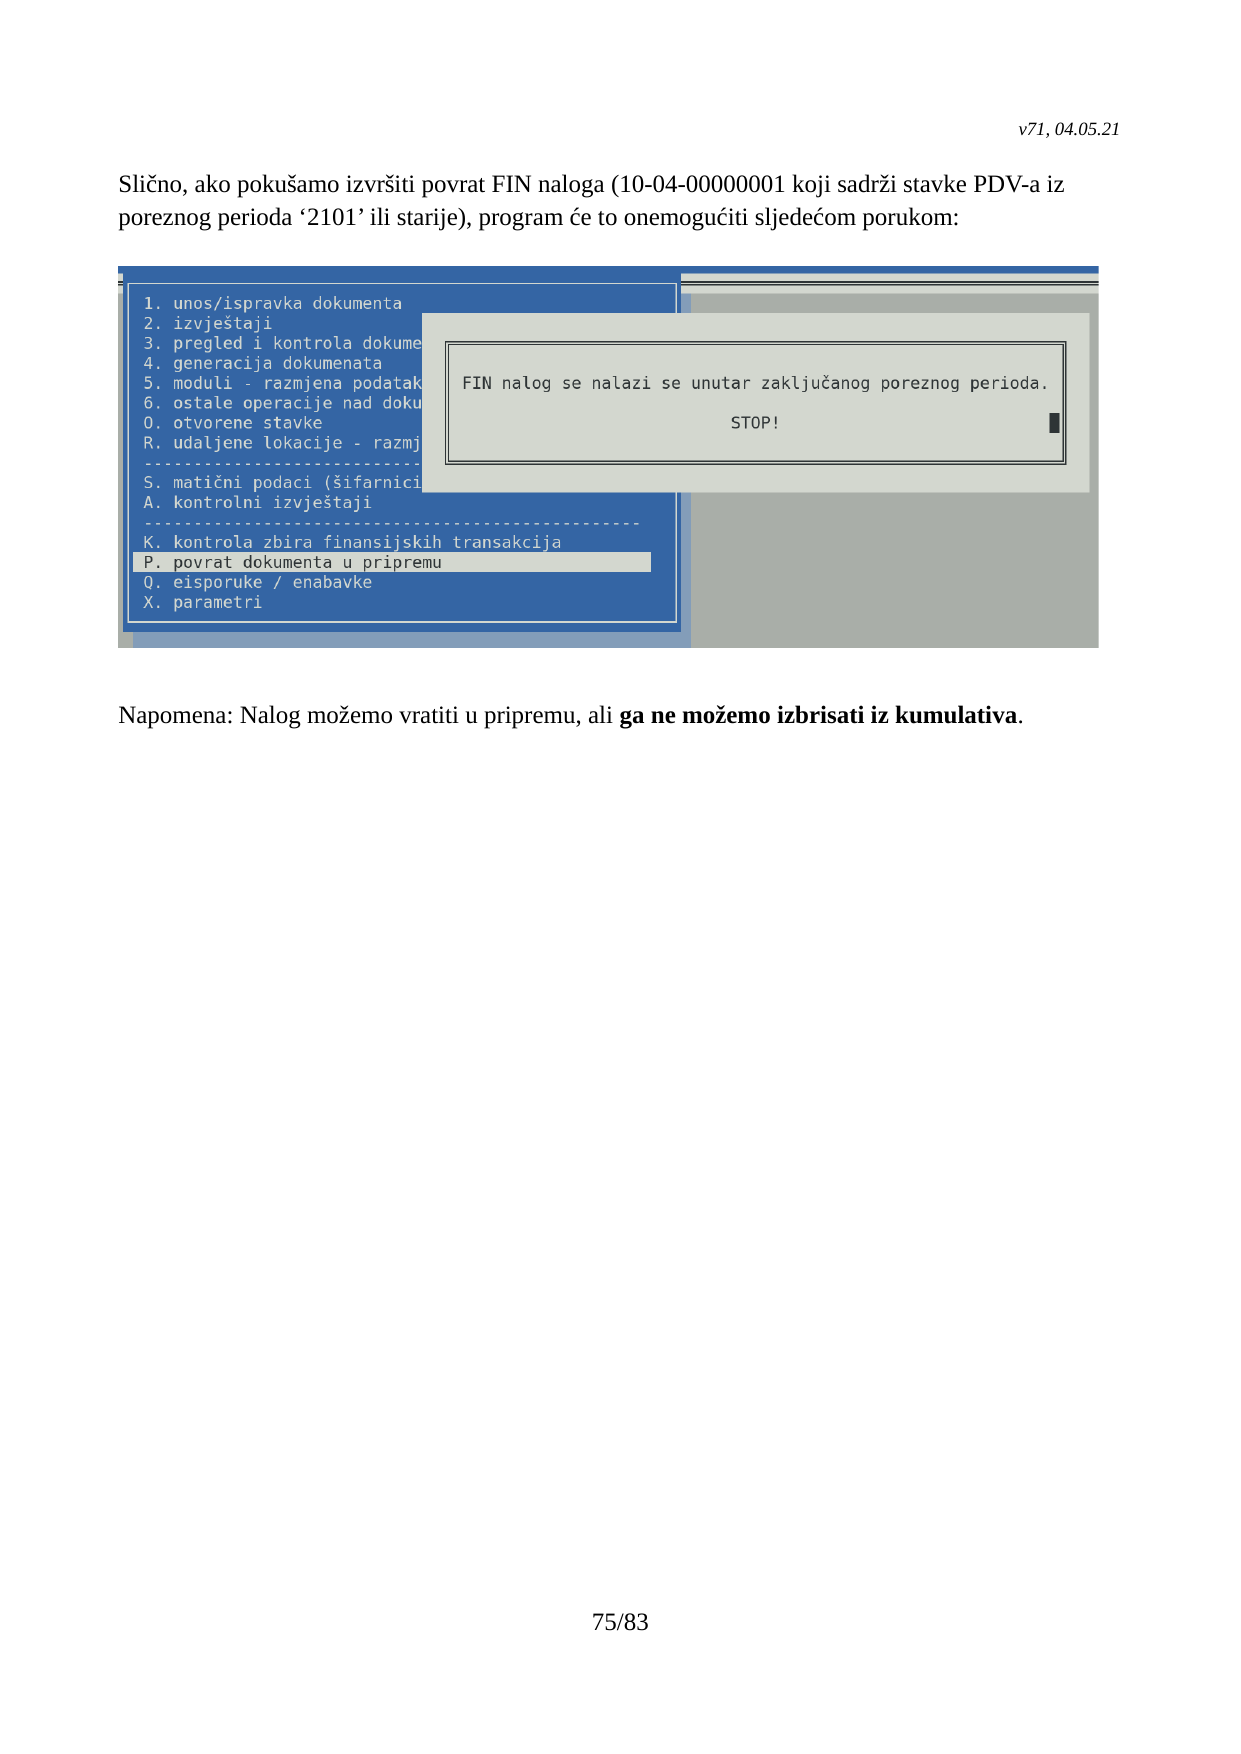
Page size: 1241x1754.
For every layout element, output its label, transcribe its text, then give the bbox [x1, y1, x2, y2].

picture [118, 266, 1099, 648]
subtitle Slično, ako pokušamo izvršiti povrat FIN naloga (10-04-00000001 koji sadrži stavke PDV-a iz poreznog perioda ‘2101’ ili starije), program će to onemogućiti sljedećom porukom: [118, 169, 1122, 231]
subtitle Napomena: Nalog možemo vratiti u pripremu, ali ga ne možemo izbrisati iz kumulativa. [118, 700, 1122, 729]
